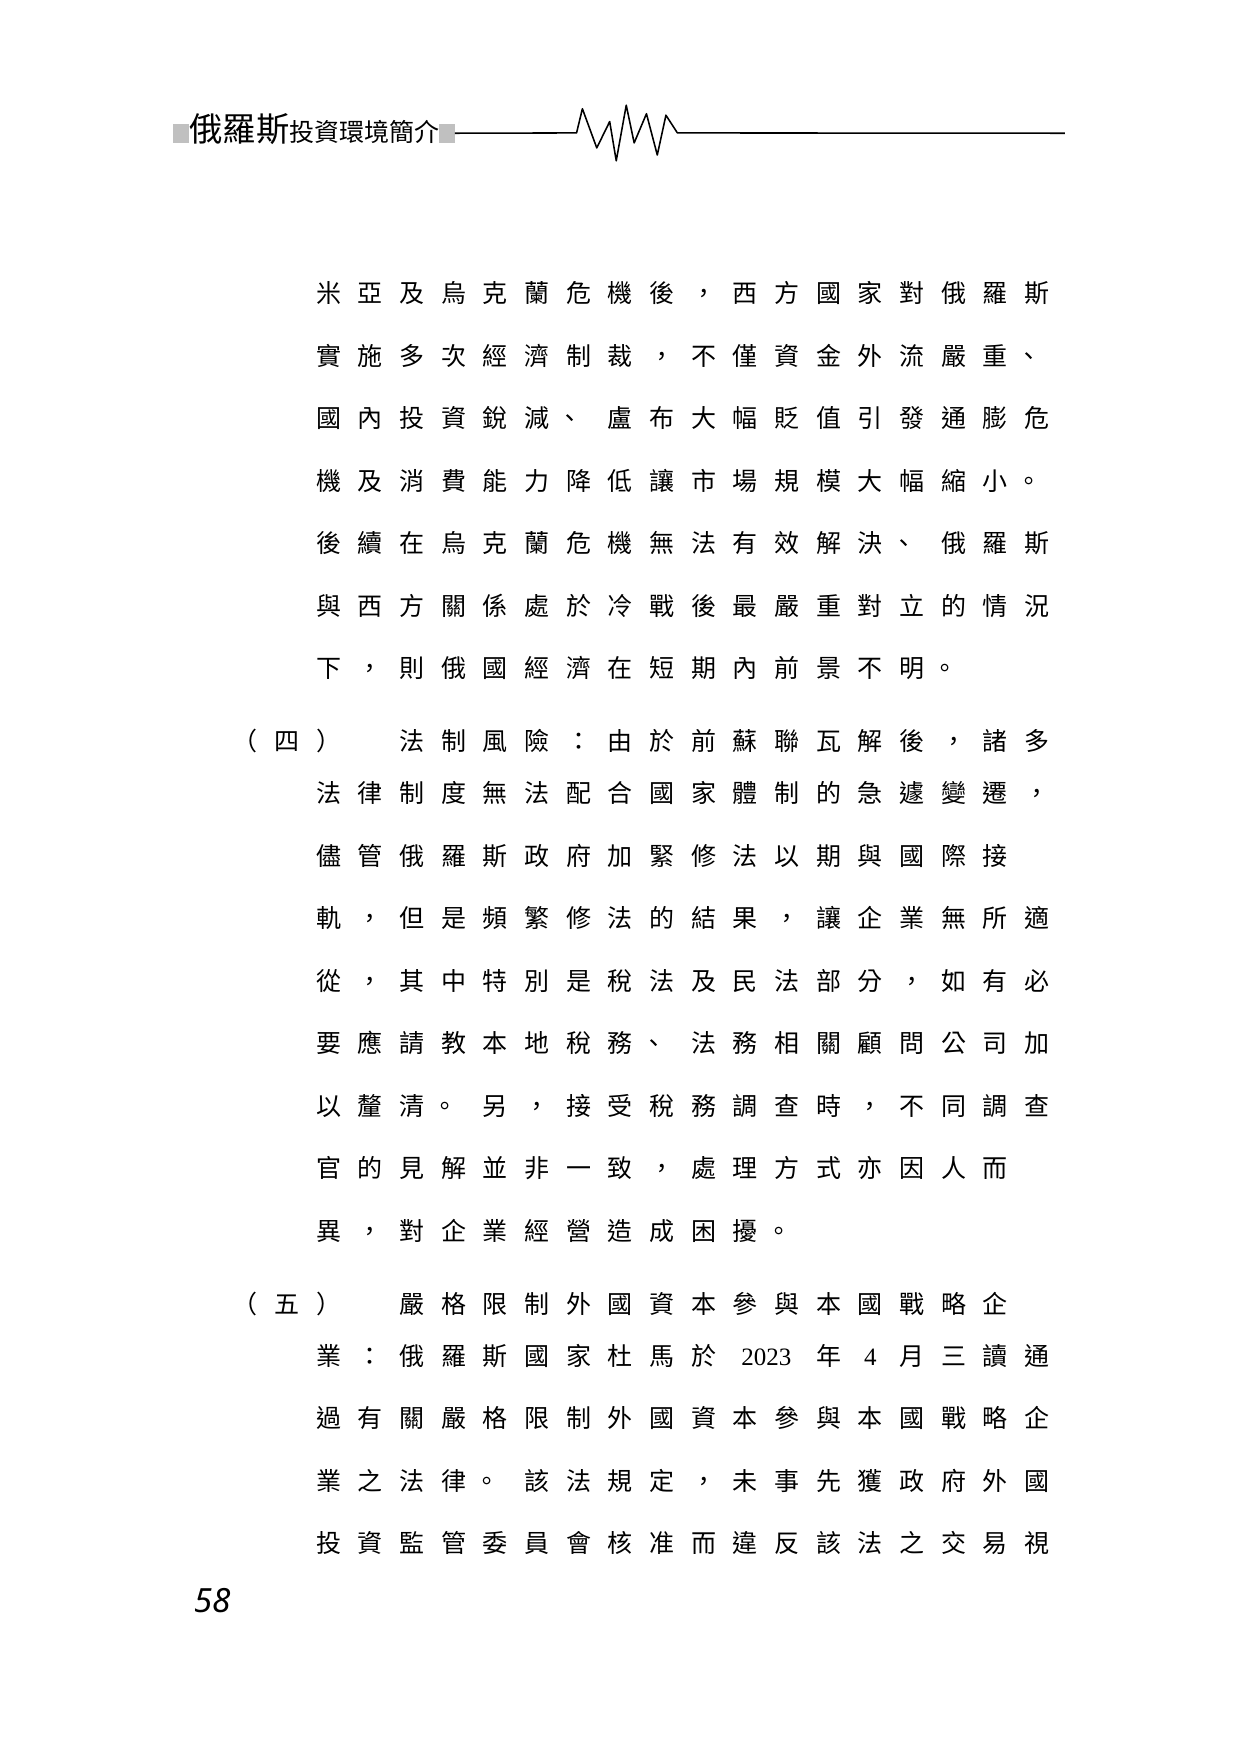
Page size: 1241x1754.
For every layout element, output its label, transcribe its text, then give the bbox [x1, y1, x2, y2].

text （四） 法制風險：由於前蘇聯瓦解後，諸多法律制度無法配合國家體制的急遽變遷，儘管俄羅斯政府加緊修法以期與國際接軌，但是頻繁修法的結果，讓企業無所適從，其中特別是稅法及民法部分，如有必要應請教本地稅務、法務相關顧問公司加以釐清。另，接受稅務調查時，不同調查官的見解並非一致，處理方式亦因人而異，對企業經營造成困擾。 [207, 688, 1058, 1250]
text 米亞及烏克蘭危機後，西方國家對俄羅斯實施多次經濟制裁，不僅資金外流嚴重、國內投資銳減、盧布大幅貶值引發通膨危機及消費能力降低讓市場規模大幅縮小。後續在烏克蘭危機無法有效解決、俄羅斯與西方關係處於冷戰後最嚴重對立的情況下，則俄國經濟在短期內前景不明。 [207, 250, 1058, 688]
text （五） 嚴格限制外國資本參與本國戰略企業：俄羅斯國家杜馬於2023年4月三讀通過有關嚴格限制外國資本參與本國戰略企業之法律。該法規定，未事先獲政府外國投資監管委員會核准而違反該法之交易視 [207, 1250, 1058, 1563]
